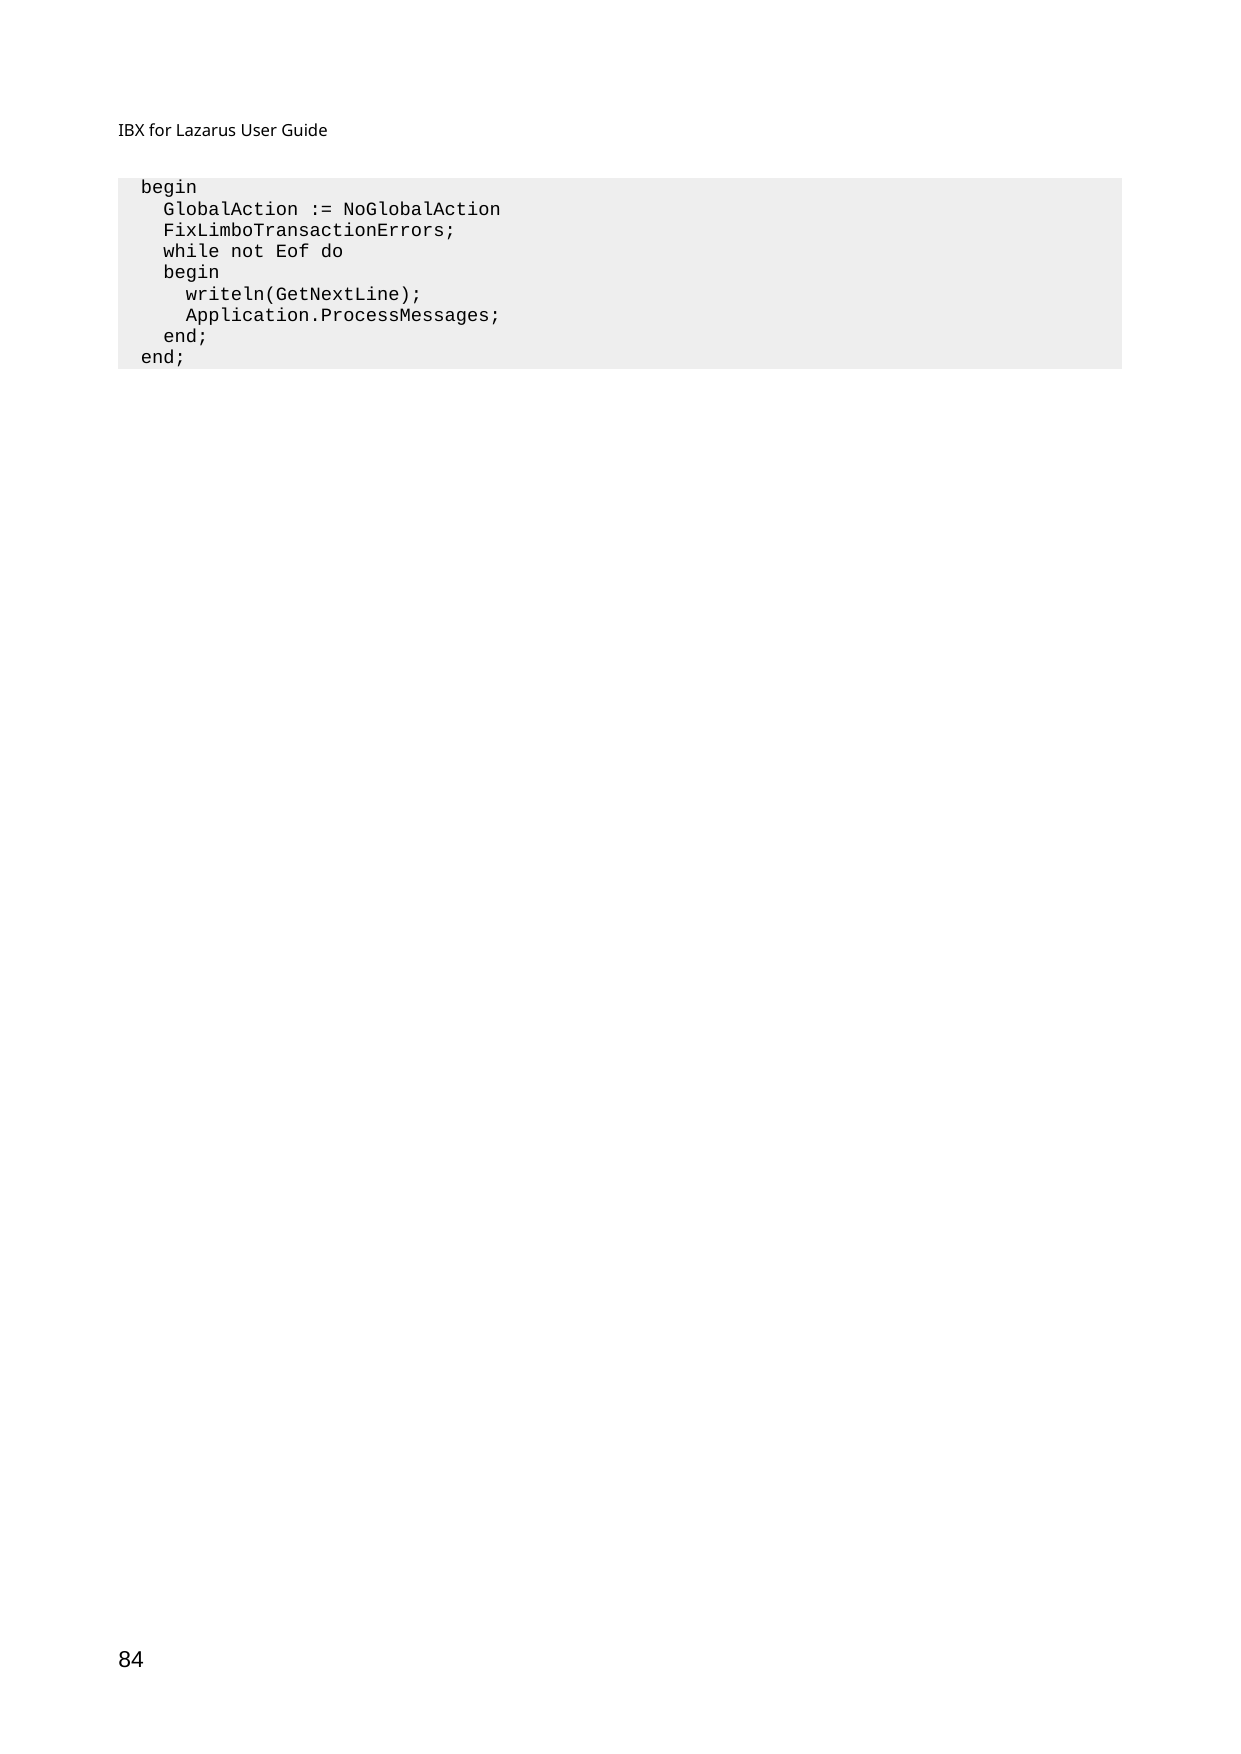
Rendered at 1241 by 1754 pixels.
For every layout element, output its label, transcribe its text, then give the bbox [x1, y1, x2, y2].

text begin [118, 178, 1122, 199]
text GlobalAction := NoGlobalAction [118, 199, 1122, 221]
text FixLimboTransactionErrors; [118, 221, 1122, 242]
text end; [118, 327, 1122, 348]
text writeln(GetNextLine); [118, 284, 1122, 306]
text begin [118, 263, 1122, 284]
text Application.ProcessMessages; [118, 306, 1122, 327]
text end; [118, 348, 1122, 369]
text while not Eof do [118, 242, 1122, 263]
